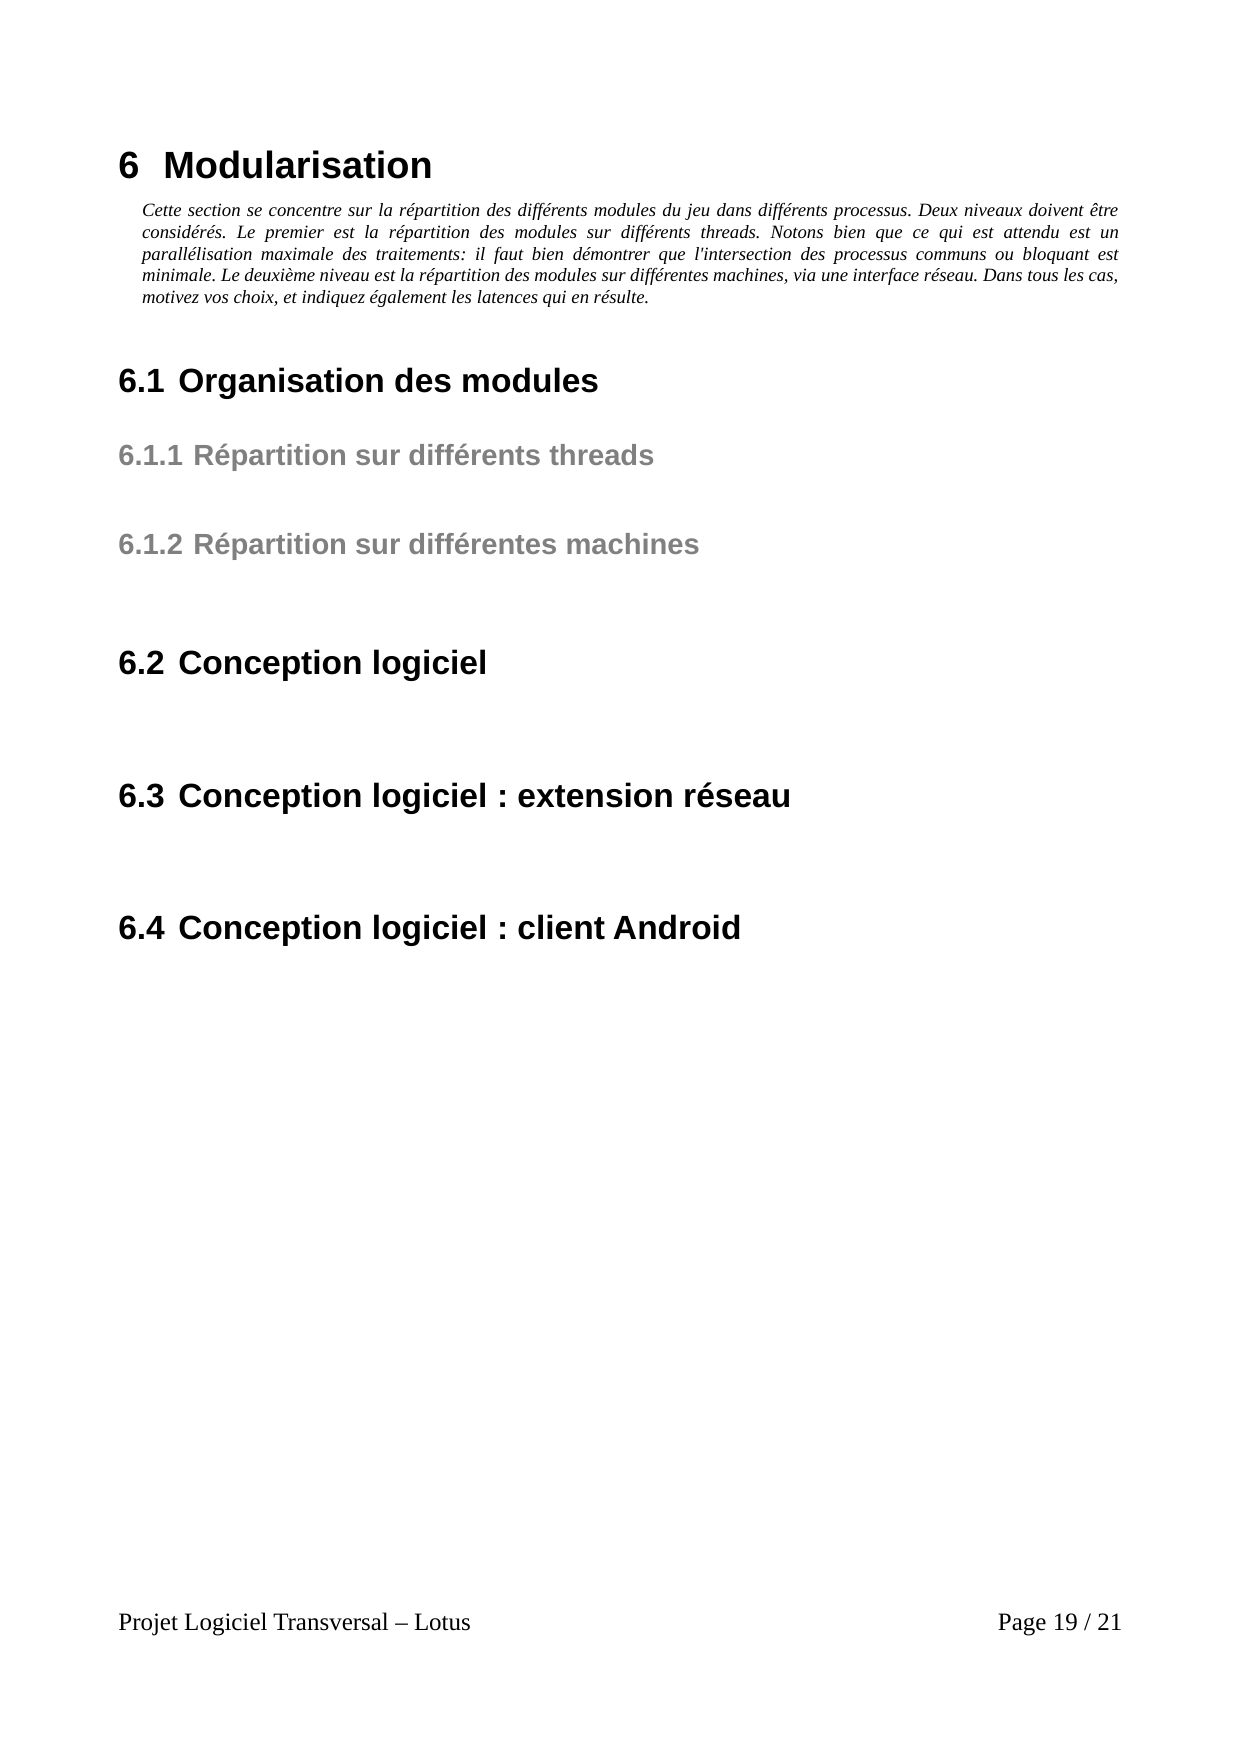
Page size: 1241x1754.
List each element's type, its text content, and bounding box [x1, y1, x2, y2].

text Cette section se concentre sur la répartition des différents modules du jeu dans différents processus. Deux niveaux doivent être considérés. Le premier est la répartition des modules sur différents threads. Notons bien que ce qui est attendu est un parallélisation maximale des traitements: il faut bien démontrer que l'intersection des processus communs ou bloquant est minimale. Le deuxième niveau est la répartition des modules sur différentes machines, via une interface réseau. Dans tous les cas, motivez vos choix, et indiquez également les latences qui en résulte. [142, 199, 1122, 307]
subtitle Modularisation [118, 143, 1122, 187]
subtitle Répartition sur différentes machines [118, 527, 1122, 561]
subtitle Conception logiciel : extension réseau [118, 776, 1122, 814]
subtitle Conception logiciel : client Android [118, 908, 1122, 947]
subtitle Conception logiciel [118, 643, 1122, 682]
subtitle Répartition sur différents threads [118, 438, 1122, 471]
subtitle Organisation des modules [118, 361, 1122, 399]
